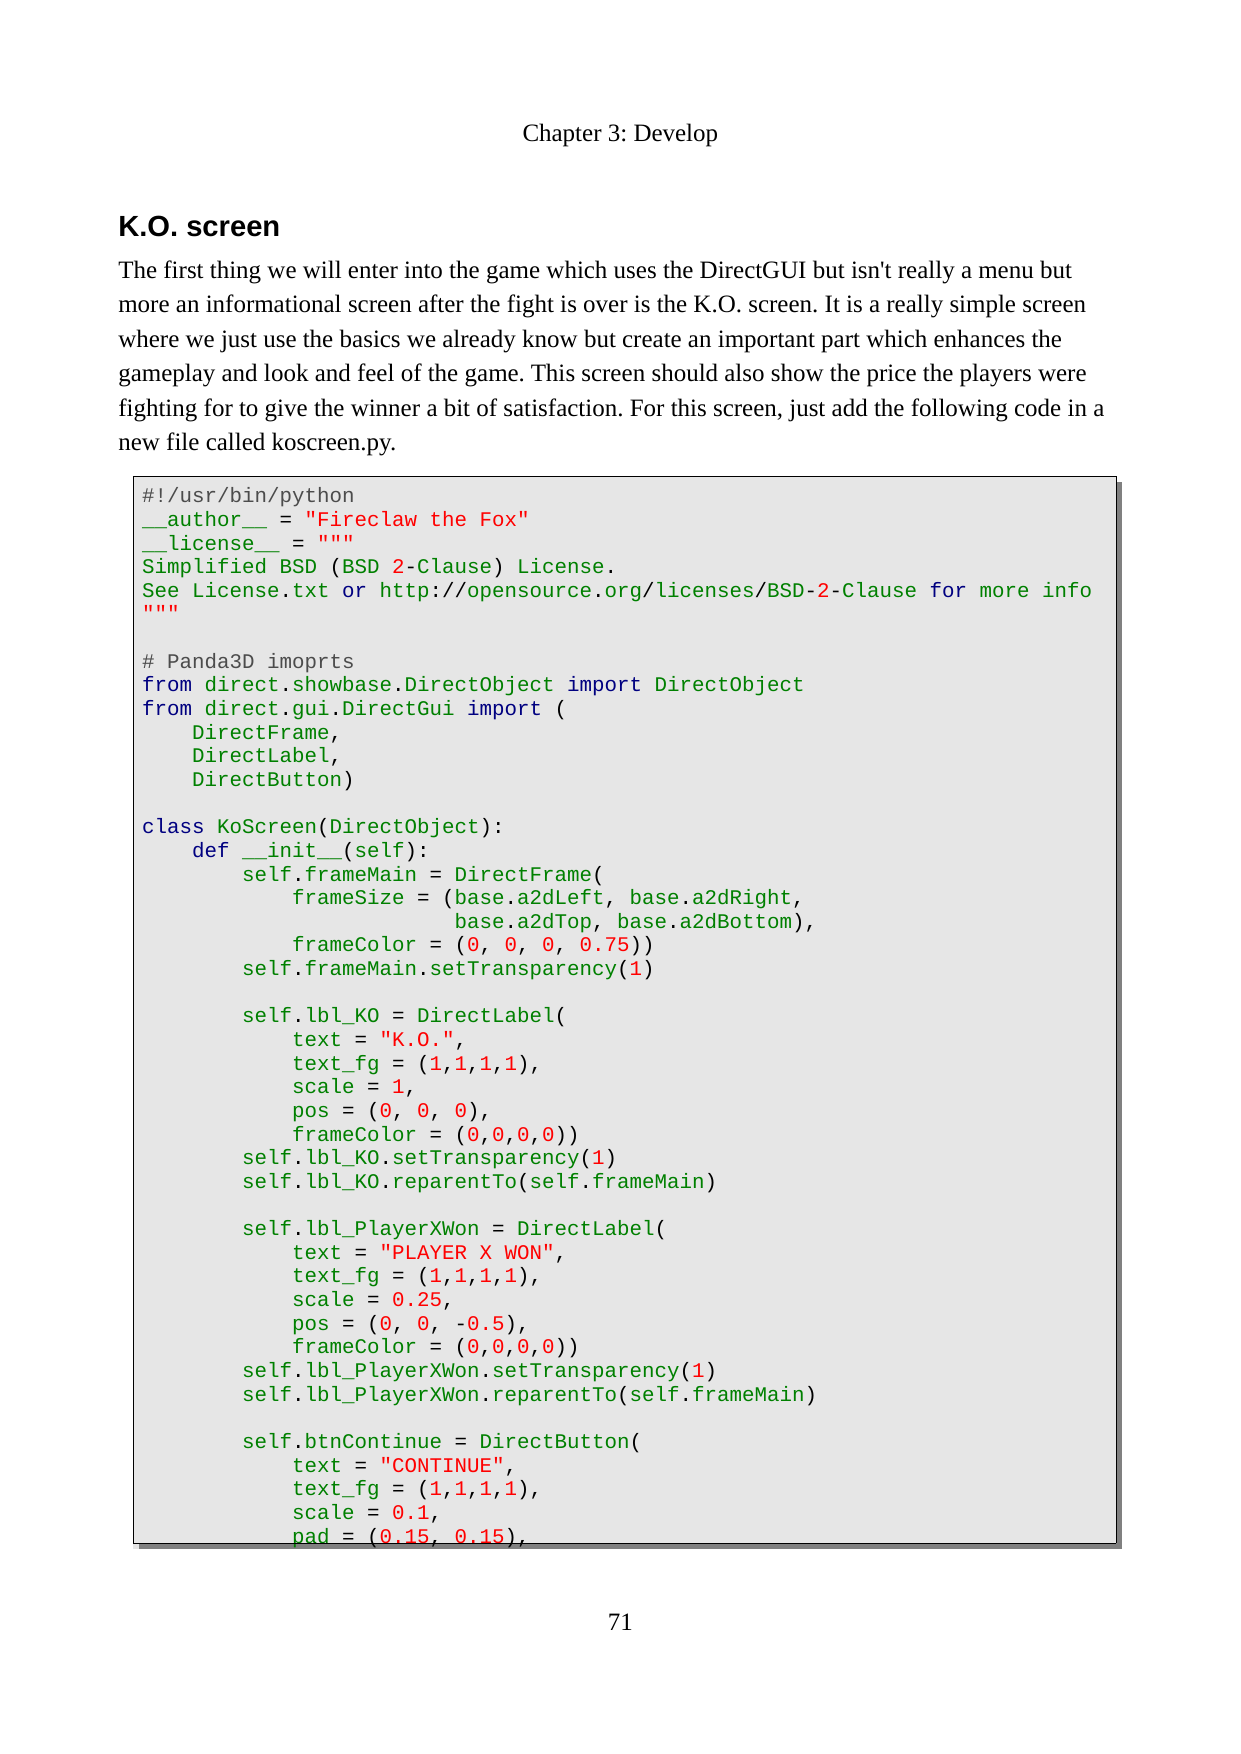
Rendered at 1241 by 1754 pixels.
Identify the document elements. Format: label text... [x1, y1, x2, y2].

text self.frameMain = DirectFrame( [134, 854, 1116, 878]
text from direct.gui.DirectGui import ( [134, 689, 1116, 713]
text pos = (0, 0, 0), [134, 1091, 1116, 1115]
text pad = (0.15, 0.15), [134, 1517, 1116, 1543]
text DirectFrame, [134, 713, 1116, 736]
subtitle K.O. screen [118, 209, 1122, 242]
text from direct.showbase.DirectObject import DirectObject [134, 665, 1116, 689]
text """ [134, 594, 1116, 618]
text DirectButton) [134, 760, 1116, 784]
text text = "K.O.", [134, 1020, 1116, 1044]
text frameColor = (0,0,0,0)) [134, 1327, 1116, 1351]
text scale = 1, [134, 1067, 1116, 1091]
text frameColor = (0,0,0,0)) [134, 1115, 1116, 1138]
text self.frameMain.setTransparency(1) [134, 949, 1116, 973]
text scale = 0.25, [134, 1280, 1116, 1304]
text base.a2dTop, base.a2dBottom), [134, 902, 1116, 926]
text The first thing we will enter into the game which uses the DirectGUI but isn't really a menu but more an informational screen after the fight is over is the K.O. screen. It is a really simple screen where we just use the basics we already know but create an important part which enhances the gameplay and look and feel of the game. This screen should also show the price the players were fighting for to give the winner a bit of satisfaction. For this screen, just add the following code in a new file called koscreen.py. [118, 255, 1122, 456]
text def __init__(self): [134, 831, 1116, 854]
text class KoScreen(DirectObject): [134, 807, 1116, 831]
text scale = 0.1, [134, 1493, 1116, 1517]
text text = "PLAYER X WON", [134, 1233, 1116, 1257]
text See License.txt or http://opensource.org/licenses/BSD-2-Clause for more info [134, 571, 1116, 594]
text text_fg = (1,1,1,1), [134, 1044, 1116, 1067]
text self.lbl_KO.setTransparency(1) [134, 1138, 1116, 1162]
text Simplified BSD (BSD 2-Clause) License. [134, 547, 1116, 571]
text text_fg = (1,1,1,1), [134, 1257, 1116, 1280]
text # Panda3D imoprts [134, 642, 1116, 665]
text DirectLabel, [134, 736, 1116, 760]
text text_fg = (1,1,1,1), [134, 1469, 1116, 1493]
text #!/usr/bin/python [134, 477, 1116, 500]
text self.btnContinue = DirectButton( [134, 1422, 1116, 1446]
text frameColor = (0, 0, 0, 0.75)) [134, 926, 1116, 949]
text __author__ = "Fireclaw the Fox" [134, 500, 1116, 523]
text self.lbl_PlayerXWon.reparentTo(self.frameMain) [134, 1375, 1116, 1398]
text self.lbl_KO.reparentTo(self.frameMain) [134, 1162, 1116, 1186]
text pos = (0, 0, -0.5), [134, 1304, 1116, 1327]
text self.lbl_PlayerXWon = DirectLabel( [134, 1209, 1116, 1233]
text self.lbl_PlayerXWon.setTransparency(1) [134, 1351, 1116, 1375]
text frameSize = (base.a2dLeft, base.a2dRight, [134, 878, 1116, 902]
text __license__ = """ [134, 523, 1116, 547]
text self.lbl_KO = DirectLabel( [134, 996, 1116, 1020]
text text = "CONTINUE", [134, 1446, 1116, 1469]
